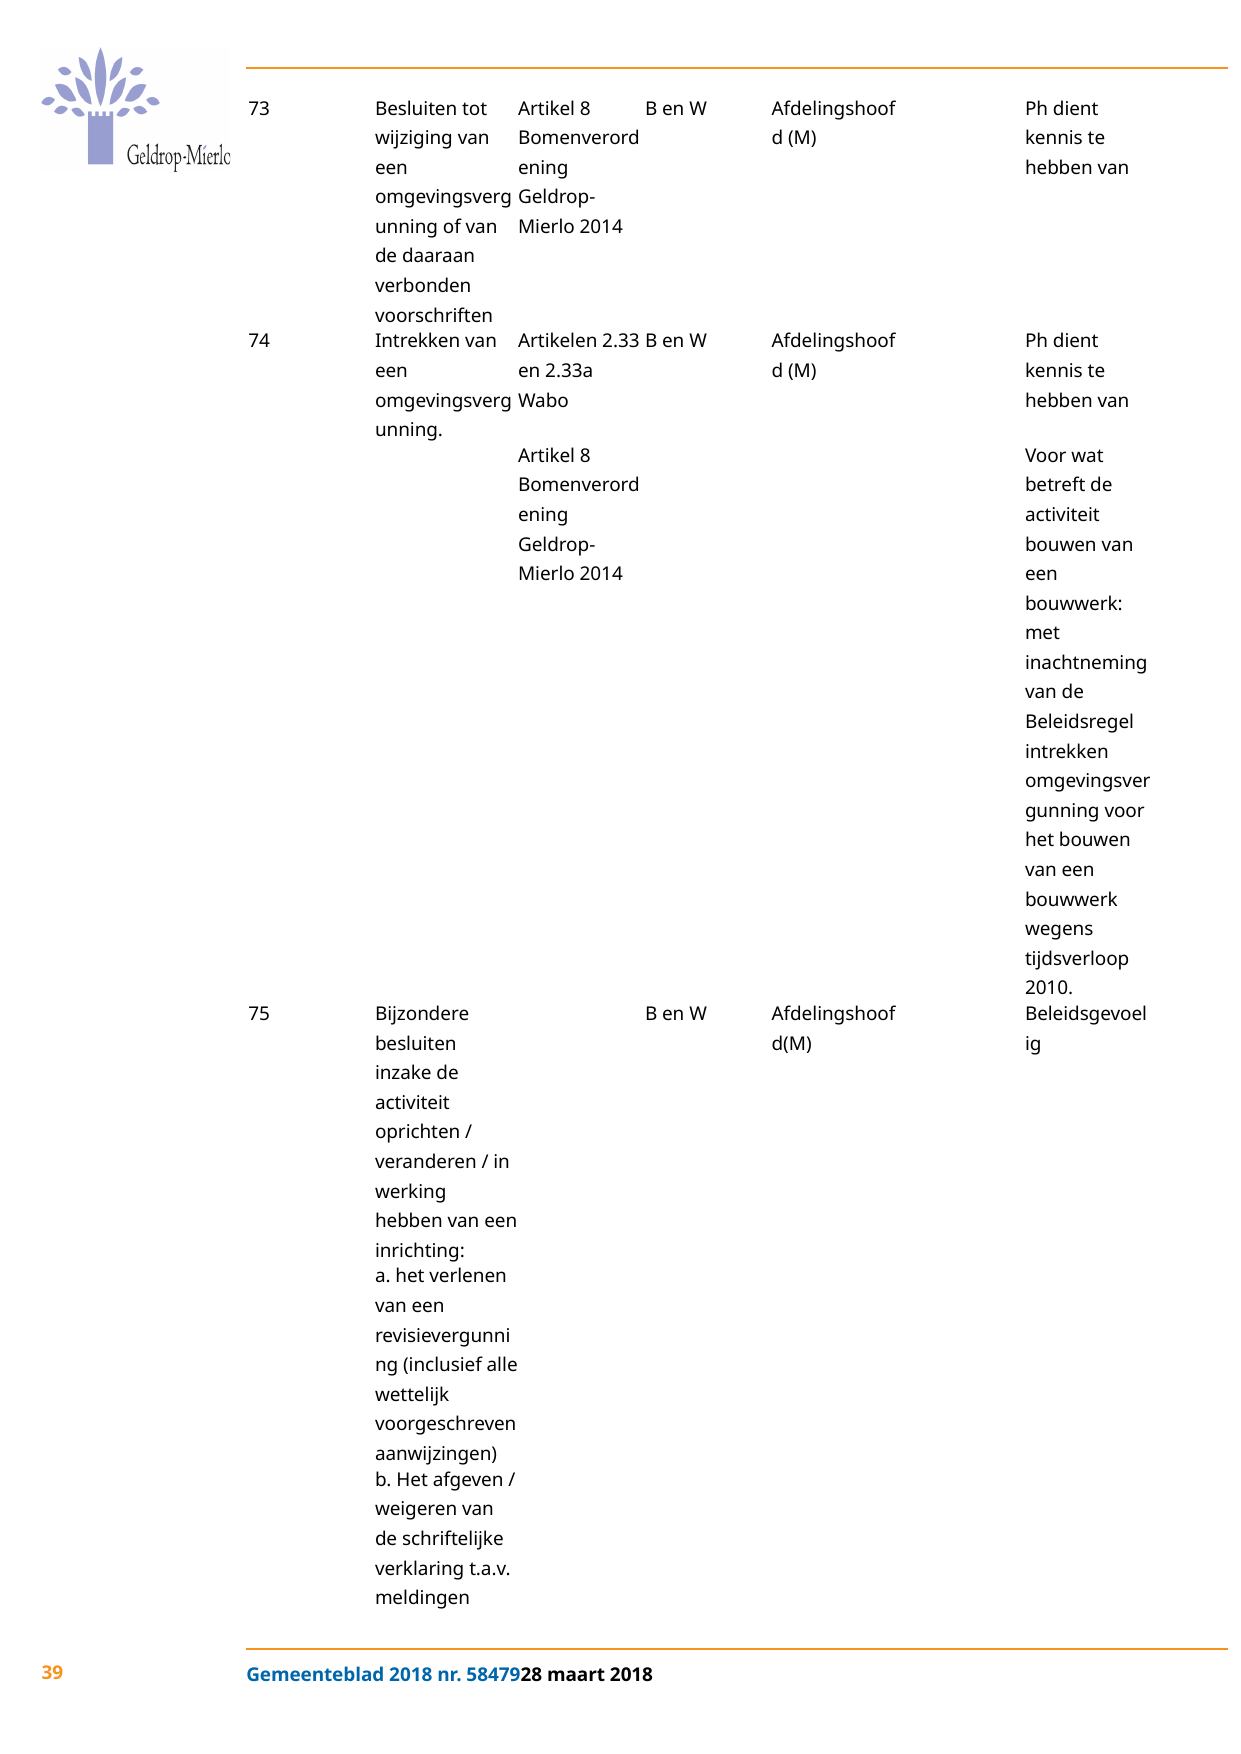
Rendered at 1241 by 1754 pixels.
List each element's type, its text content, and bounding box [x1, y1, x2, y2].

table_cell [771, 1466, 898, 1610]
table_cell [898, 1000, 1025, 1263]
table_cell Artikelen 2.33 en 2.33a Wabo [518, 328, 645, 442]
table_cell [771, 442, 898, 1000]
table_cell Besluiten tot wijziging van een omgevingsvergunning of van de daaraan verbonden voorschriften [375, 95, 518, 328]
table_cell Afdelingshoofd (M) [771, 328, 898, 442]
table_cell Afdelingshoofd (M) [771, 95, 898, 328]
table_cell [248, 1263, 375, 1466]
table_cell B en W [645, 328, 771, 442]
table_cell Artikel 8 Bomenverordening Geldrop-Mierlo 2014 [518, 442, 645, 1000]
table_cell [248, 1466, 375, 1610]
picture [41, 47, 231, 172]
table_cell 75 [248, 1000, 375, 1263]
table_cell 74 [248, 328, 375, 442]
table_cell Ph dient kennis te hebben van [1025, 328, 1152, 442]
table_cell Beleidsgevoelig [1025, 1000, 1152, 1263]
table_cell Ph dient kennis te hebben van [1025, 95, 1152, 328]
table_cell [518, 1000, 645, 1263]
table_cell [898, 1466, 1025, 1610]
table_cell [645, 1263, 771, 1466]
table_cell [1025, 1466, 1152, 1610]
table_cell [518, 1263, 645, 1466]
table_cell [645, 442, 771, 1000]
table_cell [898, 328, 1025, 442]
table_cell Artikel 8 Bomenverordening Geldrop-Mierlo 2014 [518, 95, 645, 328]
table_cell [518, 1466, 645, 1610]
table_cell Intrekken van een omgevingsvergunning. [375, 328, 518, 442]
table_cell [898, 442, 1025, 1000]
table_cell a. het verlenen van een revisievergunning (inclusief alle wettelijk voorgeschreven aanwijzingen) [375, 1263, 518, 1466]
table_cell [771, 1263, 898, 1466]
table_cell [645, 1466, 771, 1610]
table_cell Afdelingshoofd(M) [771, 1000, 898, 1263]
table_cell b. Het afgeven / weigeren van de schriftelijke verklaring t.a.v. meldingen [375, 1466, 518, 1610]
table_cell [898, 1263, 1025, 1466]
table_cell Bijzondere besluiten inzake de activiteit oprichten / veranderen / in werking hebben van een inrichting: [375, 1000, 518, 1263]
table_cell [1025, 1263, 1152, 1466]
table_cell Voor wat betreft de activiteit bouwen van een bouwwerk: met inachtneming van de Beleidsregel intrekken omgevingsvergunning voor het bouwen van een bouwwerk wegens tijdsverloop 2010. [1025, 442, 1152, 1000]
table_cell [898, 95, 1025, 328]
table_cell [375, 442, 518, 1000]
table_cell [248, 442, 375, 1000]
table_cell B en W [645, 1000, 771, 1263]
table_cell 73 [248, 95, 375, 328]
table_cell B en W [645, 95, 771, 328]
